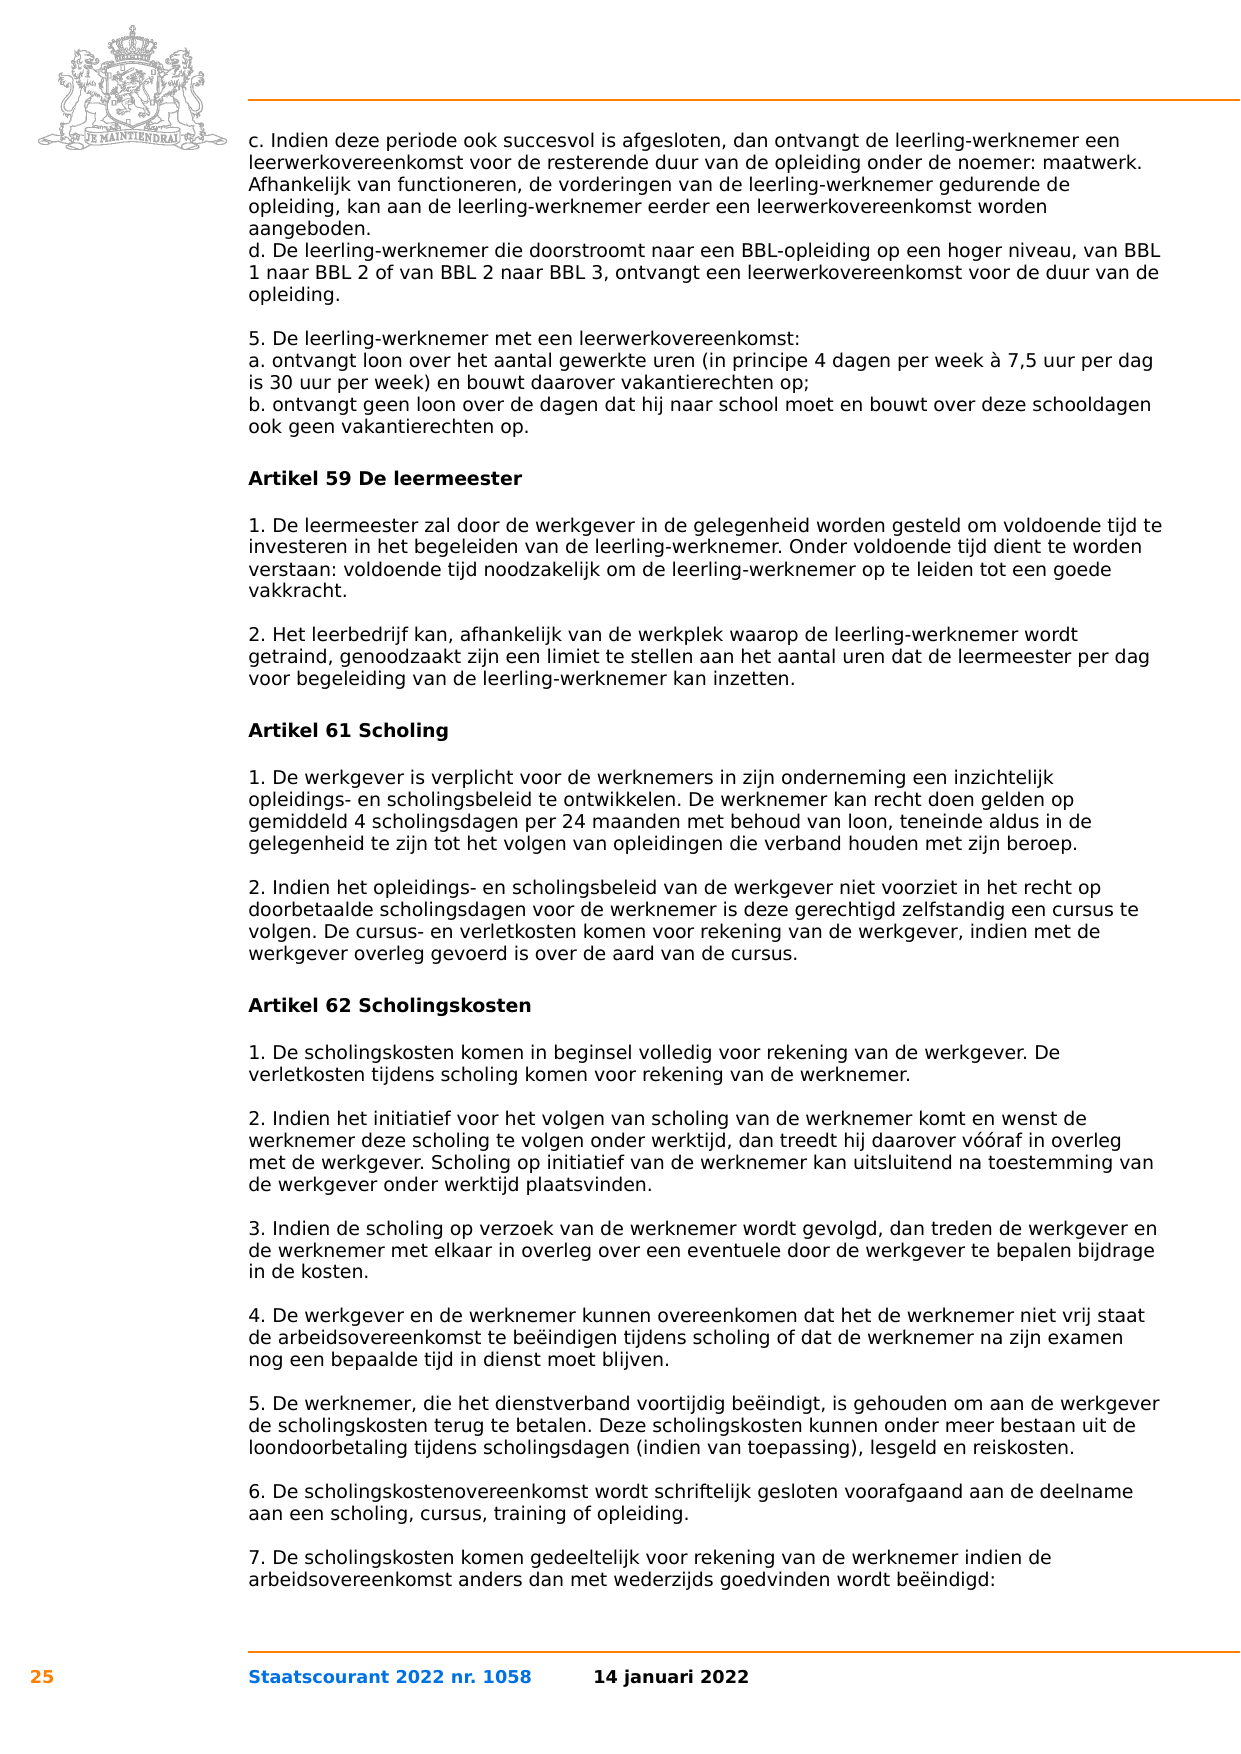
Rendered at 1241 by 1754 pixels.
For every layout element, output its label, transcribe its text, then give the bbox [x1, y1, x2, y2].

picture [38, 25, 227, 150]
text a. ontvangt loon over het aantal gewerkte uren (in principe 4 dagen per week à 7,5 uur per dag is 30 uur per week) en bouwt daarover vakantierechten op; [248, 349, 1163, 393]
text 2. Indien het opleidings- en scholingsbeleid van de werkgever niet voorziet in het recht op doorbetaalde scholingsdagen voor de werknemer is deze gerechtigd zelfstandig een cursus te volgen. De cursus- en verletkosten komen voor rekening van de werkgever, indien met de werkgever overleg gevoerd is over de aard van de cursus. [248, 877, 1163, 965]
text d. De leerling-werknemer die doorstroomt naar een BBL-opleiding op een hoger niveau, van BBL 1 naar BBL 2 of van BBL 2 naar BBL 3, ontvangt een leerwerkovereenkomst voor de duur van de opleiding. [248, 240, 1163, 306]
text 2. Het leerbedrijf kan, afhankelijk van de werkplek waarop de leerling-werknemer wordt getraind, genoodzaakt zijn een limiet te stellen aan het aantal uren dat de leermeester per dag voor begeleiding van de leerling-werknemer kan inzetten. [248, 624, 1163, 690]
text 5. De leerling-werknemer met een leerwerkovereenkomst: [248, 328, 1163, 349]
subtitle Artikel 62 Scholingskosten [248, 995, 1163, 1017]
text c. Indien deze periode ook succesvol is afgesloten, dan ontvangt de leerling-werknemer een leerwerkovereenkomst voor de resterende duur van de opleiding onder de noemer: maatwerk. Afhankelijk van functioneren, de vorderingen van de leerling-werknemer gedurende de opleiding, kan aan de leerling-werknemer eerder een leerwerkovereenkomst worden aangeboden. [248, 130, 1163, 240]
text 5. De werknemer, die het dienstverband voortijdig beëindigt, is gehouden om aan de werkgever de scholingskosten terug te betalen. Deze scholingskosten kunnen onder meer bestaan uit de loondoorbetaling tijdens scholingsdagen (indien van toepassing), lesgeld en reiskosten. [248, 1393, 1163, 1459]
text 3. Indien de scholing op verzoek van de werknemer wordt gevolgd, dan treden de werkgever en de werknemer met elkaar in overleg over een eventuele door de werkgever te bepalen bijdrage in de kosten. [248, 1217, 1163, 1283]
text 4. De werkgever en de werknemer kunnen overeenkomen dat het de werknemer niet vrij staat de arbeidsovereenkomst te beëindigen tijdens scholing of dat de werknemer na zijn examen nog een bepaalde tijd in dienst moet blijven. [248, 1305, 1163, 1371]
text 1. De scholingskosten komen in beginsel volledig voor rekening van de werkgever. De verletkosten tijdens scholing komen voor rekening van de werknemer. [248, 1042, 1163, 1086]
text 2. Indien het initiatief voor het volgen van scholing van de werknemer komt en wenst de werknemer deze scholing te volgen onder werktijd, dan treedt hij daarover vóóraf in overleg met de werkgever. Scholing op initiatief van de werknemer kan uitsluitend na toestemming van de werkgever onder werktijd plaatsvinden. [248, 1108, 1163, 1196]
text 1. De werkgever is verplicht voor de werknemers in zijn onderneming een inzichtelijk opleidings- en scholingsbeleid te ontwikkelen. De werknemer kan recht doen gelden op gemiddeld 4 scholingsdagen per 24 maanden met behoud van loon, teneinde aldus in de gelegenheid te zijn tot het volgen van opleidingen die verband houden met zijn beroep. [248, 767, 1163, 855]
text 6. De scholingskostenovereenkomst wordt schriftelijk gesloten voorafgaand aan de deelname aan een scholing, cursus, training of opleiding. [248, 1481, 1163, 1525]
subtitle Artikel 61 Scholing [248, 720, 1163, 742]
text 1. De leermeester zal door de werkgever in de gelegenheid worden gesteld om voldoende tijd te investeren in het begeleiden van de leerling-werknemer. Onder voldoende tijd dient te worden verstaan: voldoende tijd noodzakelijk om de leerling-werknemer op te leiden tot een goede vakkracht. [248, 514, 1163, 602]
subtitle Artikel 59 De leermeester [248, 467, 1163, 489]
text b. ontvangt geen loon over de dagen dat hij naar school moet en bouwt over deze schooldagen ook geen vakantierechten op. [248, 393, 1163, 437]
text 7. De scholingskosten komen gedeeltelijk voor rekening van de werknemer indien de arbeidsovereenkomst anders dan met wederzijds goedvinden wordt beëindigd: [248, 1547, 1163, 1591]
